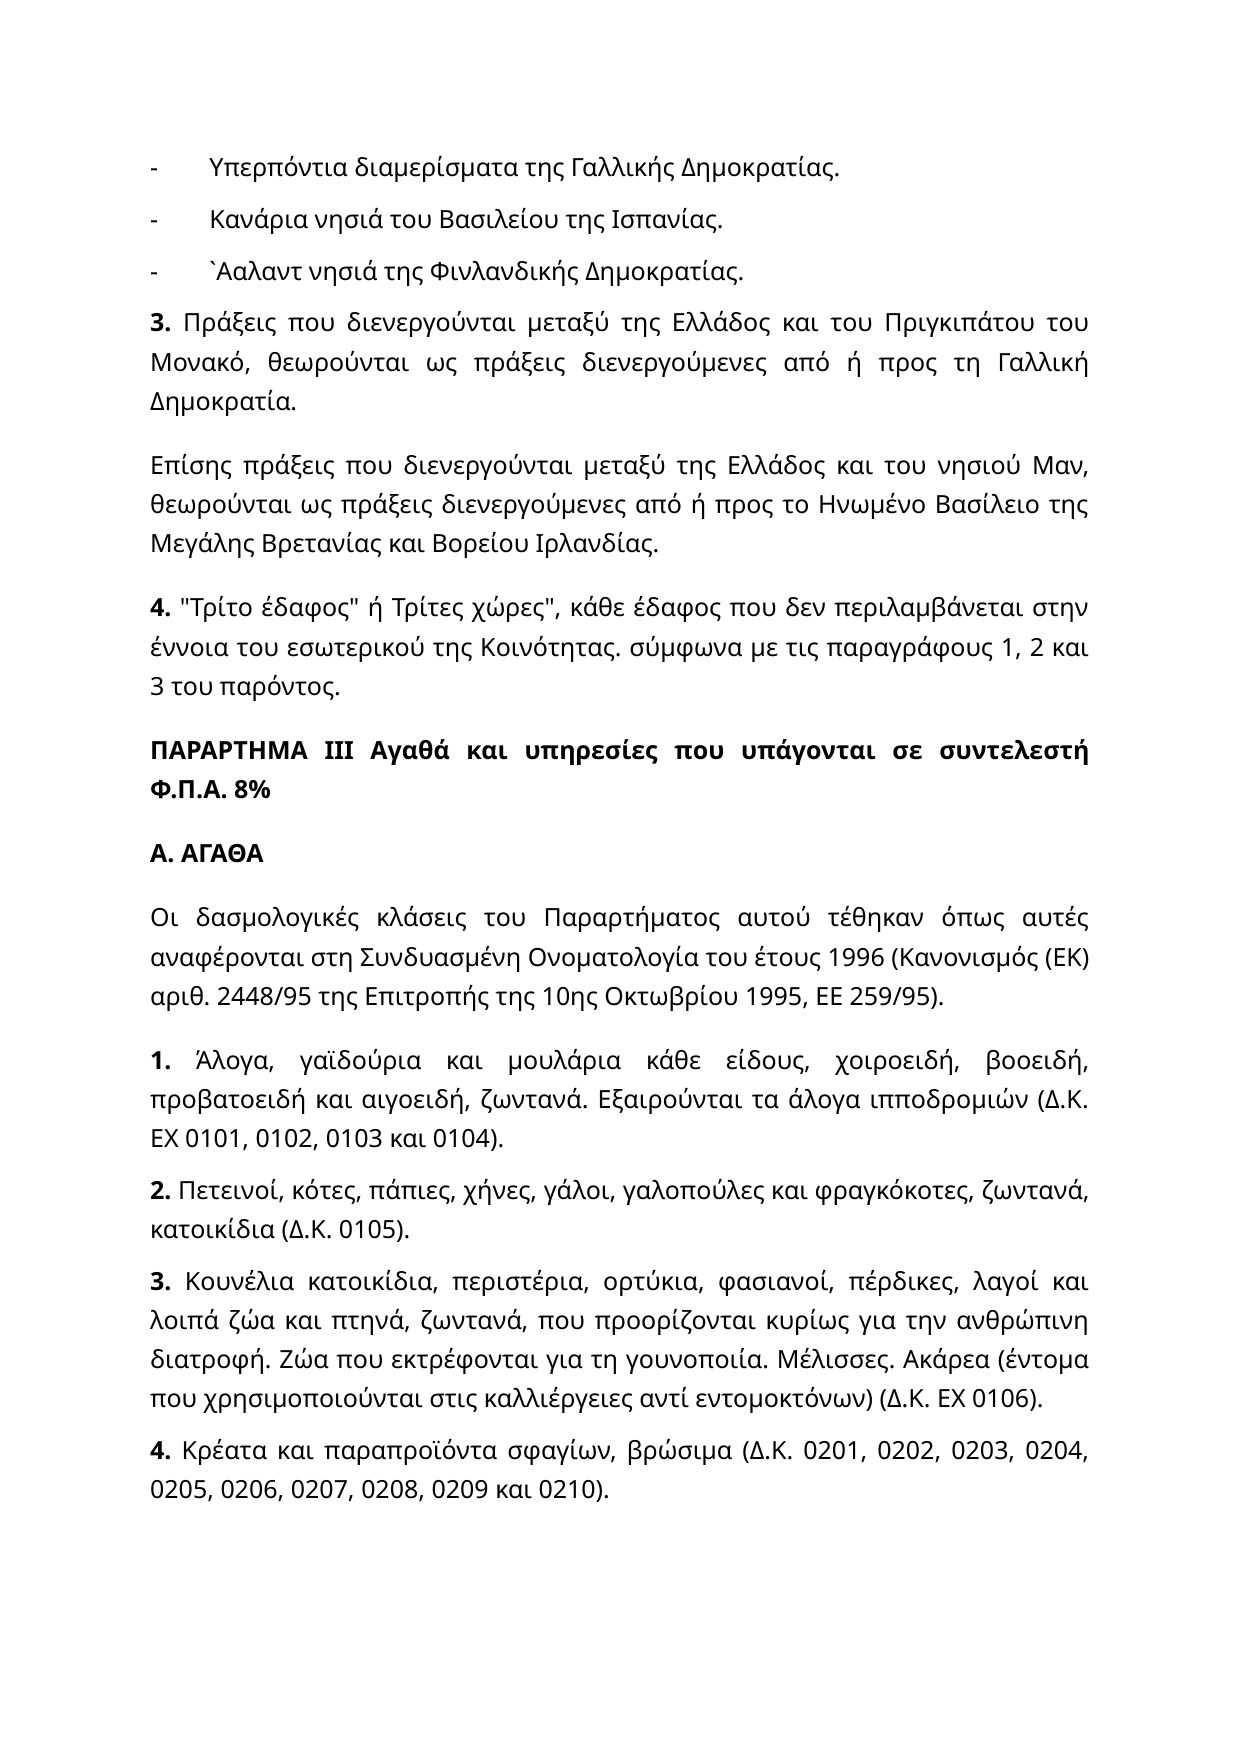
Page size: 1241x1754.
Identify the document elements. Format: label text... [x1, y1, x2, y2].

text 3. Πράξεις που διενεργούνται μεταξύ της Ελλάδος και του Πριγκιπάτου του Μονακό, θεωρούνται ως πράξεις διενεργούμενες από ή προς τη Γαλλική Δημοκρατία. [150, 305, 1090, 417]
text ΠΑΡΑΡΤΗΜΑ III Αγαθά και υπηρεσίες που υπάγονται σε συντελεστή Φ.Π.Α. 8% [150, 732, 1090, 806]
list - Κανάρια νησιά του Βασιλείου της Ισπανίας. [150, 202, 1090, 236]
text Οι δασμολογικές κλάσεις του Παραρτήματος αυτού τέθηκαν όπως αυτές αναφέρονται στη Συνδυασμένη Ονοματολογία του έτους 1996 (Κανονισμός (ΕΚ) αριθ. 2448/95 της Επιτροπής της 10ης Οκτωβρίου 1995, ΕΕ 259/95). [150, 900, 1090, 1012]
text 4. "Τρίτο έδαφος" ή Τρίτες χώρες", κάθε έδαφος που δεν περιλαμβάνεται στην έννοια του εσωτερικού της Κοινότητας. σύμφωνα με τις παραγράφους 1, 2 και 3 του παρόντος. [150, 590, 1090, 702]
text Επίσης πράξεις που διενεργούνται μεταξύ της Ελλάδος και του νησιού Μαν, θεωρούνται ως πράξεις διενεργούμενες από ή προς το Ηνωμένο Βασίλειο της Μεγάλης Βρετανίας και Βορείου Ιρλανδίας. [150, 447, 1090, 560]
text Α. ΑΓΑΘΑ [150, 836, 1090, 870]
text 1. Άλογα, γαϊδούρια και μουλάρια κάθε είδους, χοιροειδή, βοοειδή, προβατοειδή και αιγοειδή, ζωντανά. Εξαιρούνται τα άλογα ιπποδρομιών (Δ.Κ. ΕΧ 0101, 0102, 0103 και 0104). [150, 1042, 1090, 1155]
text 3. Κουνέλια κατοικίδια, περιστέρια, ορτύκια, φασιανοί, πέρδικες, λαγοί και λοιπά ζώα και πτηνά, ζωντανά, που προορίζονται κυρίως για την ανθρώπινη διατροφή. Ζώα που εκτρέφονται για τη γουνοποιία. Μέλισσες. Ακάρεα (έντομα που χρησιμοποιούνται στις καλλιέργειες αντί εντομοκτόνων) (Δ.Κ. ΕΧ 0106). [150, 1263, 1090, 1415]
text 2. Πετεινοί, κότες, πάπιες, χήνες, γάλοι, γαλοπούλες και φραγκόκοτες, ζωντανά, κατοικίδια (Δ.Κ. 0105). [150, 1172, 1090, 1246]
list - `Ααλαντ νησιά της Φινλανδικής Δημοκρατίας. [150, 253, 1090, 287]
list - Υπερπόντια διαμερίσματα της Γαλλικής Δημοκρατίας. [150, 150, 1090, 184]
text 4. Κρέατα και παραπροϊόντα σφαγίων, βρώσιμα (Δ.Κ. 0201, 0202, 0203, 0204, 0205, 0206, 0207, 0208, 0209 και 0210). [150, 1432, 1090, 1506]
